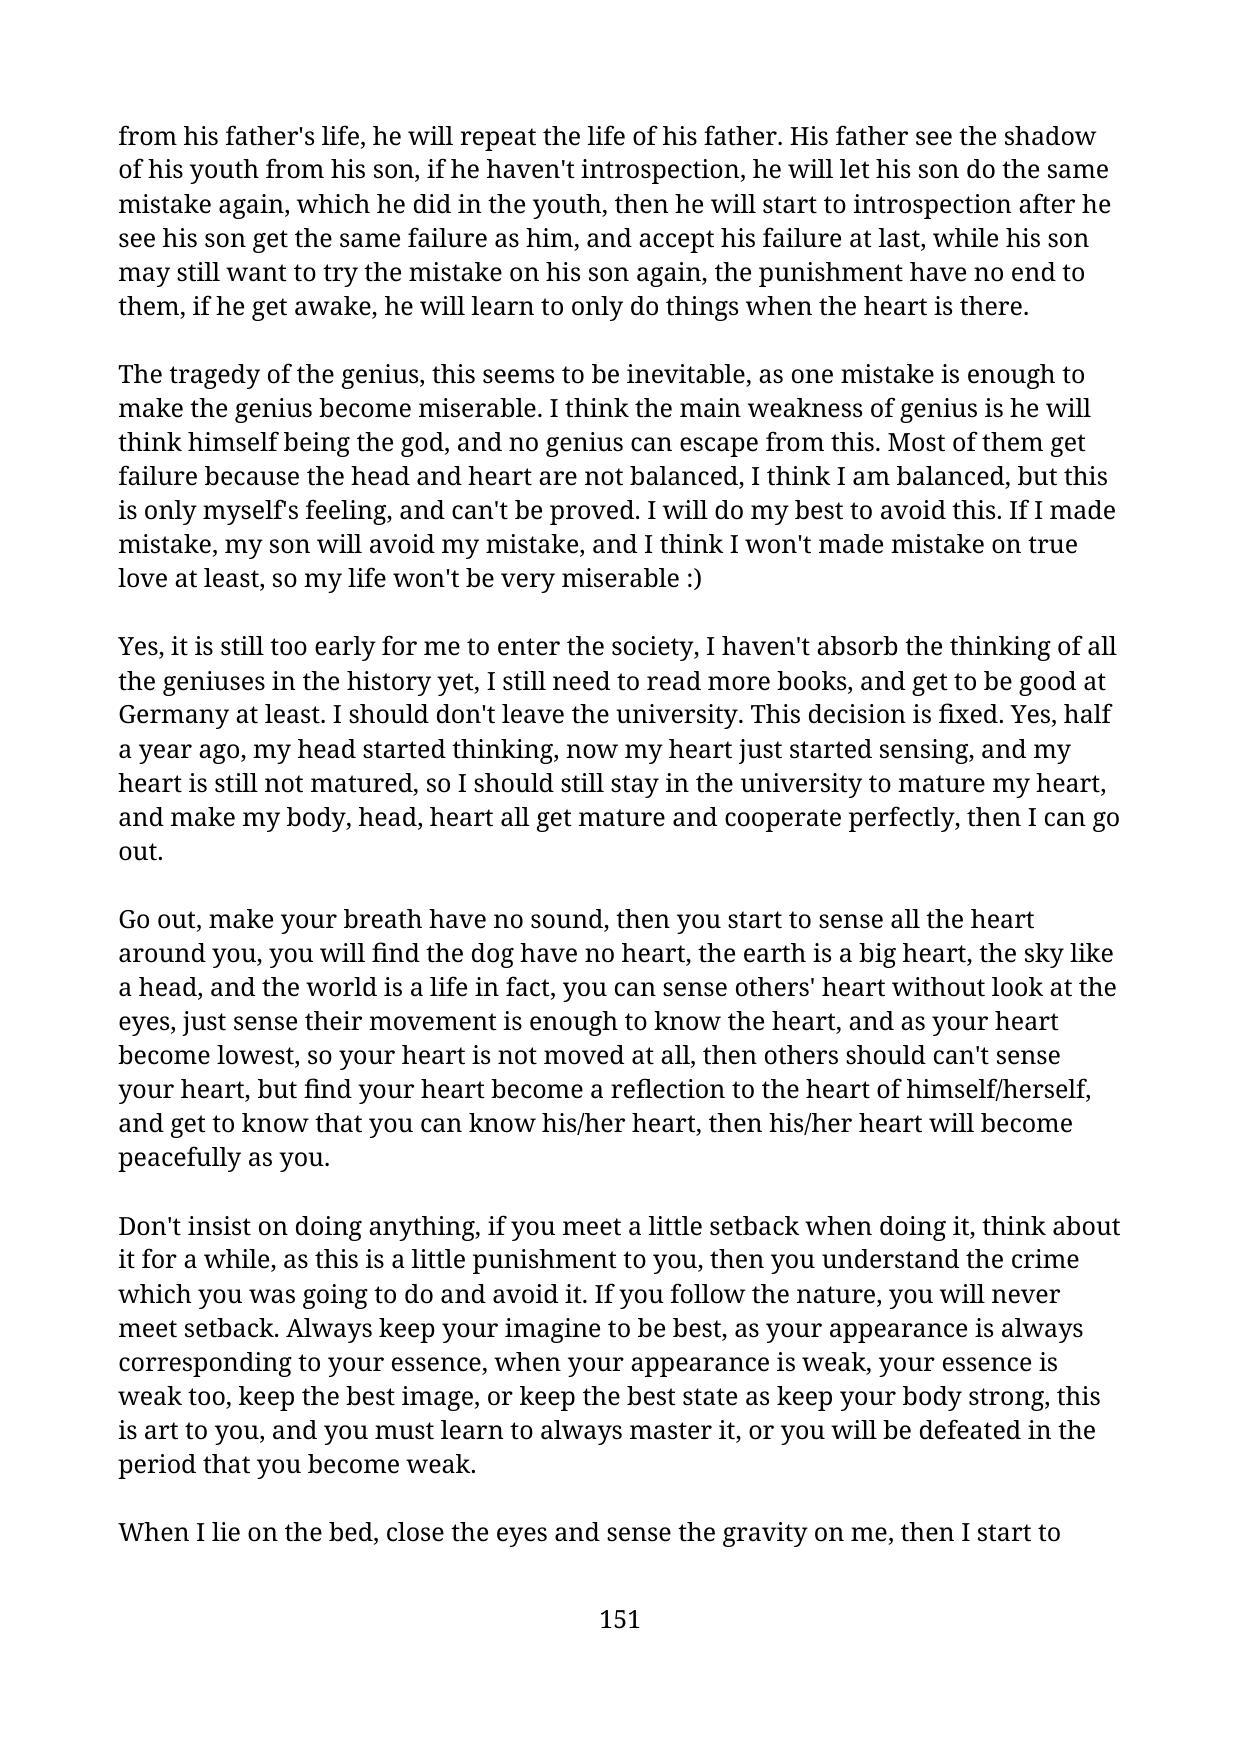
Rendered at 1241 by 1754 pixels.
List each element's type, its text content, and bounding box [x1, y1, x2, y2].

text The tragedy of the genius, this seems to be inevitable, as one mistake is enough to make the genius become miserable. I think the main weakness of genius is he will think himself being the god, and no genius can escape from this. Most of them get failure because the head and heart are not balanced, I think I am balanced, but this is only myself's feeling, and can't be proved. I will do my best to avoid this. If I made mistake, my son will avoid my mistake, and I think I won't made mistake on true love at least, so my life won't be very miserable :) [118, 357, 1122, 595]
text Go out, make your breath have no sound, then you start to sense all the heart around you, you will find the dog have no heart, the earth is a big heart, the sky like a head, and the world is a life in fact, you can sense others' heart without look at the eyes, just sense their movement is enough to know the heart, and as your heart become lowest, so your heart is not moved at all, then others should can't sense your heart, but find your heart become a reflection to the heart of himself/herself, and get to know that you can know his/her heart, then his/her heart will become peacefully as you. [118, 902, 1122, 1174]
text When I lie on the bed, close the eyes and sense the gravity on me, then I start to [118, 1515, 1122, 1549]
text from his father's life, he will repeat the life of his father. His father see the shadow of his youth from his son, if he haven't introspection, he will let his son do the same mistake again, which he did in the youth, then he will start to introspection after he see his son get the same failure as him, and accept his failure at last, while his son may still want to try the mistake on his son again, the punishment have no end to them, if he get awake, he will learn to only do things when the heart is there. [118, 118, 1122, 322]
text Yes, it is still too early for me to enter the society, I haven't absorb the thinking of all the geniuses in the history yet, I still need to read more books, and get to be good at Germany at least. I should don't leave the university. This decision is fixed. Yes, half a year ago, my head started thinking, now my heart just started sensing, and my heart is still not matured, so I should still stay in the university to mature my heart, and make my body, head, heart all get mature and cooperate perfectly, then I can go out. [118, 629, 1122, 867]
text Don't insist on doing anything, if you meet a little setback when doing it, think about it for a while, as this is a little punishment to you, then you understand the crime which you was going to do and avoid it. If you follow the nature, you will never meet setback. Always keep your imagine to be best, as your appearance is always corresponding to your essence, when your appearance is weak, your essence is weak too, keep the best image, or keep the best state as keep your body strong, this is art to you, and you must learn to always master it, or you will be defeated in the period that you become weak. [118, 1208, 1122, 1481]
